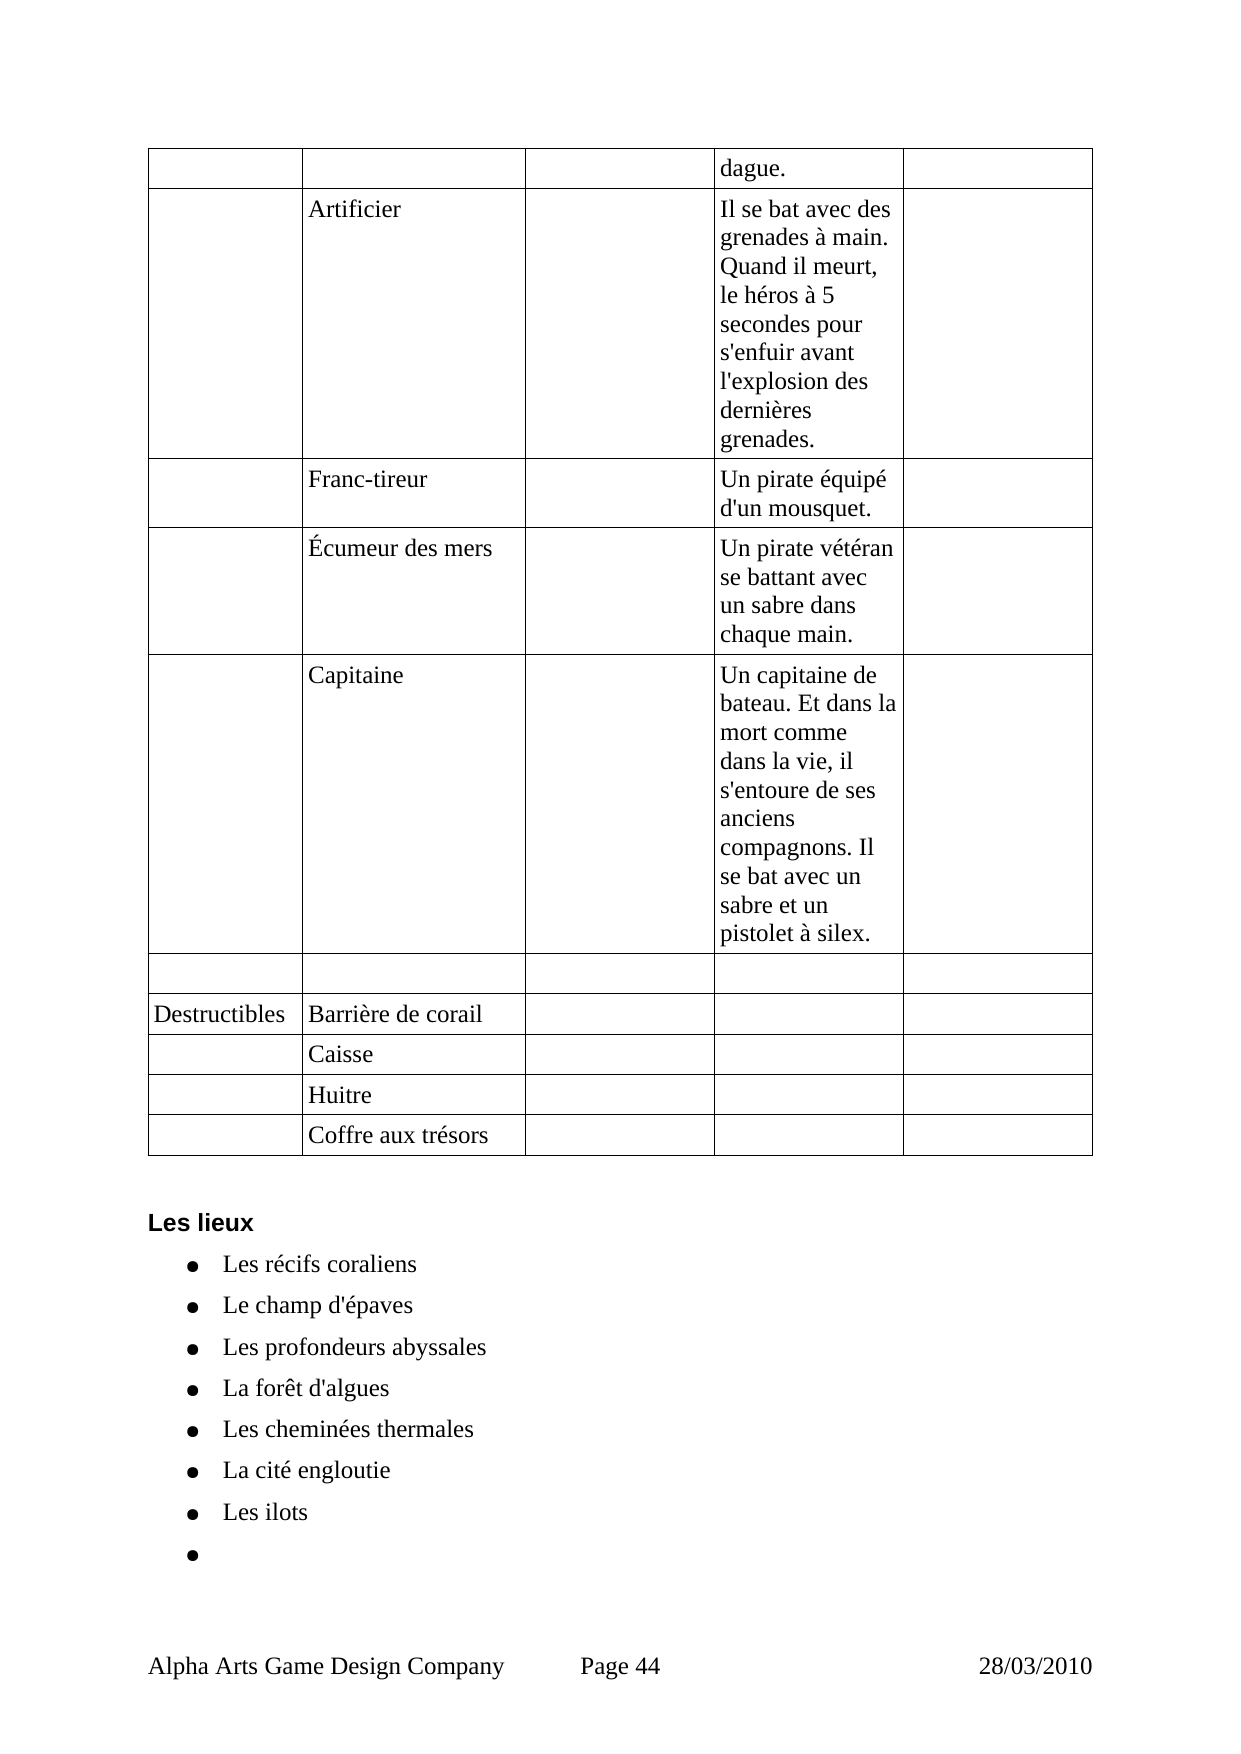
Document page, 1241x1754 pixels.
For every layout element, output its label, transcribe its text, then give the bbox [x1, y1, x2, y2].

table_cell [904, 149, 1092, 188]
table_cell [904, 1035, 1092, 1074]
table_cell Destructibles [149, 994, 302, 1033]
list Les ilots [185, 1497, 1092, 1526]
table_cell Huitre [303, 1075, 525, 1114]
table_cell [149, 189, 302, 458]
table_cell [149, 1115, 302, 1154]
table_cell [715, 994, 903, 1033]
table_cell [715, 1115, 903, 1154]
table_cell [526, 954, 714, 993]
table_cell [904, 1075, 1092, 1114]
table_cell [526, 1115, 714, 1154]
subtitle Les lieux [148, 1208, 1092, 1237]
table_cell Artificier [303, 189, 525, 458]
table_cell [715, 954, 903, 993]
table_cell [303, 954, 525, 993]
table_cell Un pirate équipé d'un mousquet. [715, 459, 903, 527]
table_cell [526, 459, 714, 527]
table_cell [526, 655, 714, 953]
table_cell [904, 954, 1092, 993]
table_cell Un capitaine de bateau. Et dans la mort comme dans la vie, il s'entoure de ses anciens compagnons. Il se bat avec un sabre et un pistolet à silex. [715, 655, 903, 953]
table_cell Écumeur des mers [303, 528, 525, 654]
list Le champ d'épaves [185, 1291, 1092, 1319]
list Les cheminées thermales [185, 1414, 1092, 1443]
list Les profondeurs abyssales [185, 1332, 1092, 1361]
table_cell Barrière de corail [303, 994, 525, 1033]
table_cell [149, 655, 302, 953]
table_cell Franc-tireur [303, 459, 525, 527]
table_cell Un pirate vétéran se battant avec un sabre dans chaque main. [715, 528, 903, 654]
table_cell [526, 149, 714, 188]
table_cell [526, 1035, 714, 1074]
table_cell [715, 1075, 903, 1114]
table_cell [149, 1035, 302, 1074]
table_cell Capitaine [303, 655, 525, 953]
table_cell Caisse [303, 1035, 525, 1074]
list La forêt d'algues [185, 1373, 1092, 1402]
table_cell Il se bat avec des grenades à main. Quand il meurt, le héros à 5 secondes pour s'enfuir avant l'explosion des dernières grenades. [715, 189, 903, 458]
table_cell [149, 459, 302, 527]
table_cell Coffre aux trésors [303, 1115, 525, 1154]
table_cell [715, 1035, 903, 1074]
table_cell [526, 1075, 714, 1114]
table_cell dague. [715, 149, 903, 188]
table_cell [303, 149, 525, 188]
table_cell [904, 655, 1092, 953]
table_cell [904, 189, 1092, 458]
list La cité engloutie [185, 1456, 1092, 1484]
table_cell [149, 528, 302, 654]
table_cell [904, 994, 1092, 1033]
table_cell [149, 954, 302, 993]
list Les récifs coraliens [185, 1249, 1092, 1278]
table_cell [904, 528, 1092, 654]
table_cell [904, 1115, 1092, 1154]
table_cell [526, 994, 714, 1033]
table_cell [526, 528, 714, 654]
table_cell [149, 1075, 302, 1114]
table_cell [526, 189, 714, 458]
table_cell [149, 149, 302, 188]
table_cell [904, 459, 1092, 527]
